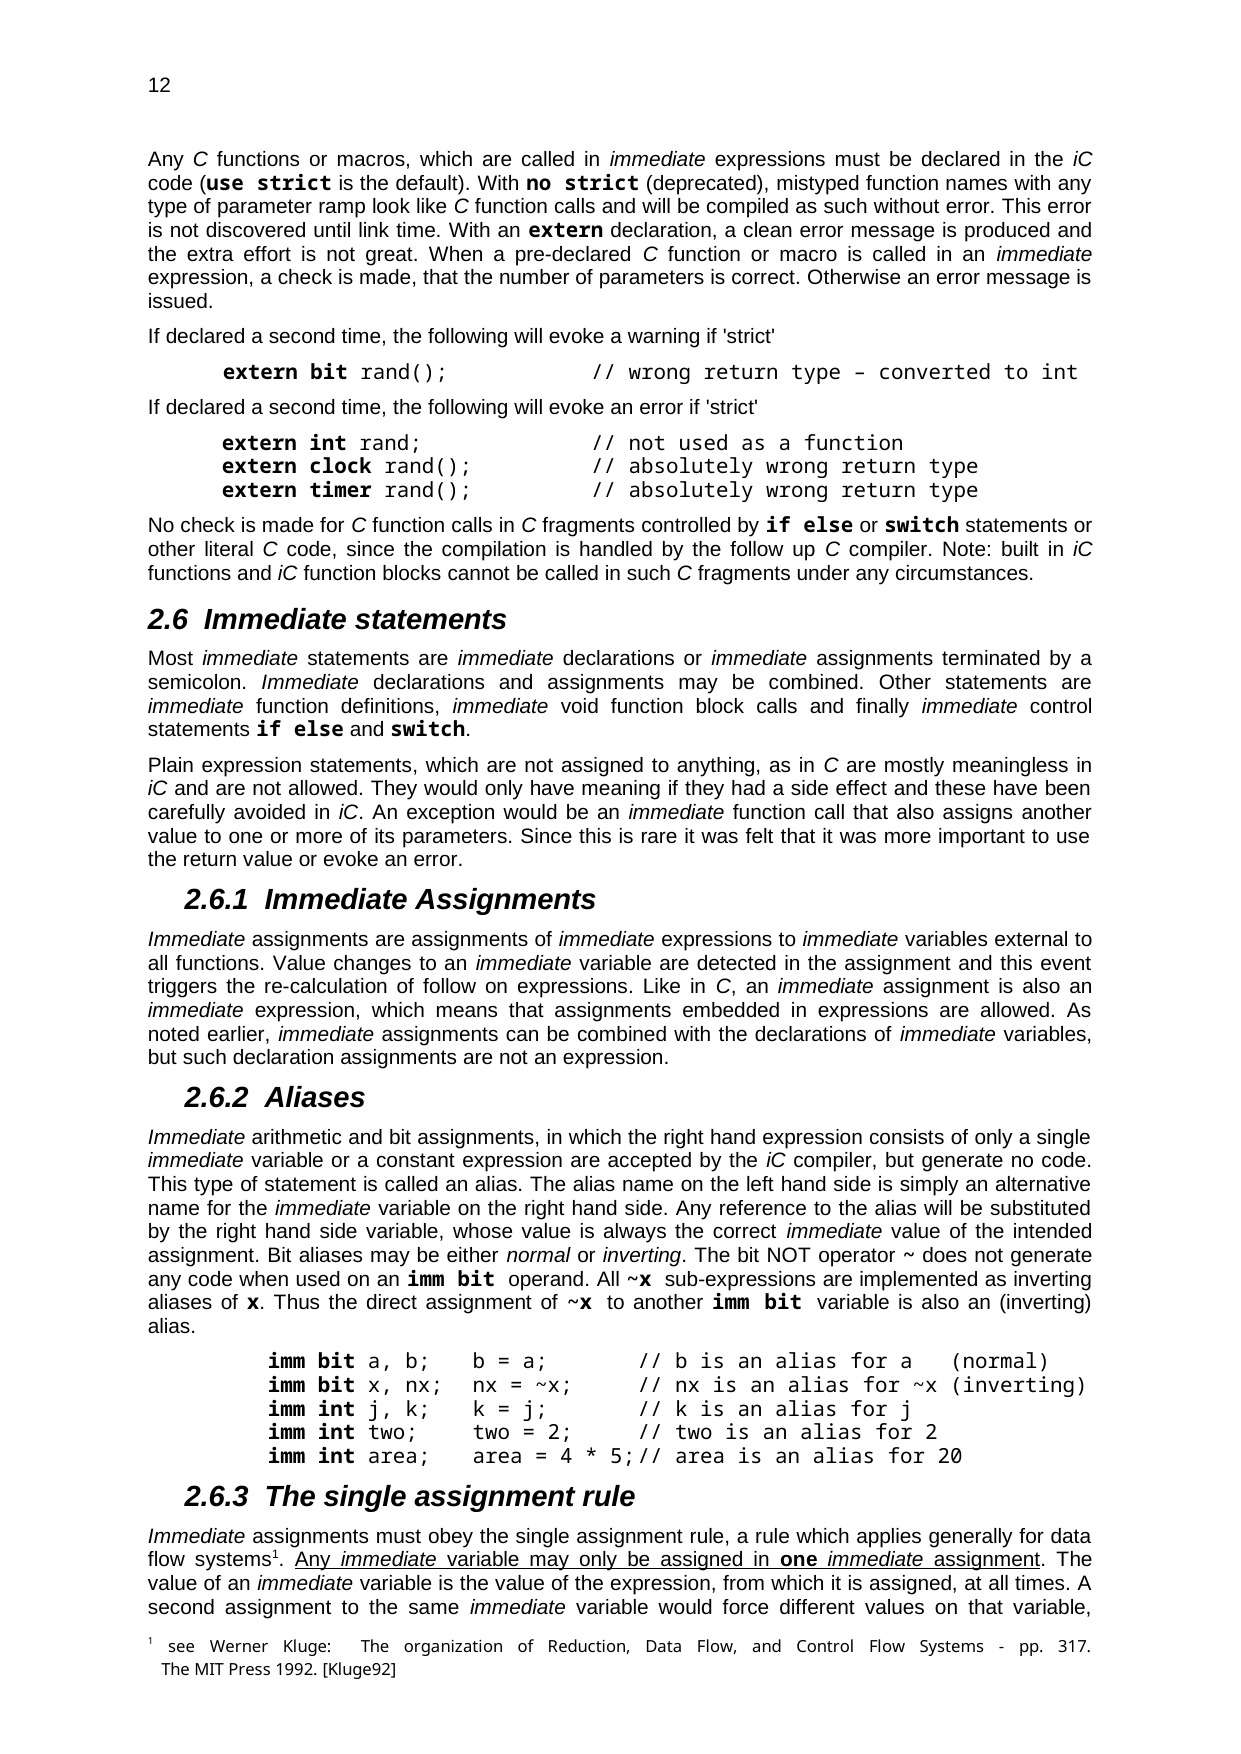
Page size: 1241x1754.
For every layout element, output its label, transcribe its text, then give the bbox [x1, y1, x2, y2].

text Immediate assignments must obey the single assignment rule, a rule which applies generally for data flow systems. Any immediate variable may only be assigned in one immediate assignment. The value of an immediate variable is the value of the expression, from which it is assigned, at all times. A second assignment to the same immediate variable would force different values on that variable, [148, 1524, 1092, 1619]
text imm bit a, b; b = a; // b is an alias for a (normal) imm bit x, nx; nx = ~x; // nx is an alias for ~x (inverting) imm int j, k; k = j; // k is an alias for j imm int two; two = 2; // two is an alias for 2 imm int area; area = 4 * 5; // area is an alias for 20 [268, 1350, 1092, 1468]
subtitle Immediate statements [148, 603, 1092, 635]
text Plain expression statements, which are not assigned to anything, as in C are mostly meaningless in iC and are not allowed. They would only have meaning if they had a side effect and these have been carefully avoided in iC. An exception would be an immediate function call that also assigns another value to one or more of its parameters. Since this is rare it was felt that it was more important to use the return value or evoke an error. [148, 753, 1092, 871]
subtitle Immediate Assignments [184, 883, 1092, 916]
text Immediate arithmetic and bit assignments, in which the right hand expression consists of only a single immediate variable or a constant expression are accepted by the iC compiler, but generate no code. This type of statement is called an alias. The alias name on the left hand side is simply an alternative name for the immediate variable on the right hand side. Any reference to the alias will be substituted by the right hand side variable, whose value is always the correct immediate value of the intended assignment. Bit aliases may be either normal or inverting. The bit NOT operator ~ does not generate any code when used on an imm bit operand. All ~x sub-expressions are implemented as inverting aliases of x. Thus the direct assignment of ~x to another imm bit variable is also an (inverting) alias. [148, 1125, 1092, 1338]
text extern int rand; // not used as a function extern clock rand(); // absolutely wrong return type extern timer rand(); // absolutely wrong return type [222, 431, 1092, 502]
text Immediate assignments are assignments of immediate expressions to immediate variables external to all functions. Value changes to an immediate variable are detected in the assignment and this event triggers the re-calculation of follow on expressions. Like in C, an immediate assignment is also an immediate expression, which means that assignments embedded in expressions are allowed. As noted earlier, immediate assignments can be combined with the declarations of immediate variables, but such declaration assignments are not an expression. [148, 927, 1092, 1069]
text Most immediate statements are immediate declarations or immediate assignments terminated by a semicolon. Immediate declarations and assignments may be combined. Other statements are immediate function definitions, immediate void function block calls and finally immediate control statements if else and switch. [148, 647, 1092, 741]
text If declared a second time, the following will evoke an error if 'strict' [148, 396, 1092, 419]
subtitle The single assignment rule [184, 1480, 1092, 1512]
text If declared a second time, the following will evoke a warning if 'strict' [148, 325, 1092, 349]
text see Werner Kluge: The organization of Reduction, Data Flow, and Control Flow Systems - pp. 317. The MIT Press 1992. [Kluge92] [148, 1633, 1092, 1681]
text Any C functions or macros, which are called in immediate expressions must be declared in the iC code (use strict is the default). With no strict (deprecated), mistyped function names with any type of parameter ramp look like C function calls and will be compiled as such without error. This error is not discovered until link time. With an extern declaration, a clean error message is produced and the extra effort is not great. When a pre-declared C function or macro is called in an immediate expression, a check is made, that the number of parameters is correct. Otherwise an error message is issued. [148, 148, 1092, 313]
text extern bit rand(); // wrong return type – converted to int [222, 360, 1092, 384]
subtitle Aliases [184, 1081, 1092, 1114]
text No check is made for C function calls in C fragments controlled by if else or switch statements or other literal C code, since the compilation is handled by the follow up C compiler. Note: built in iC functions and iC function blocks cannot be called in such C fragments under any circumstances. [148, 514, 1092, 585]
